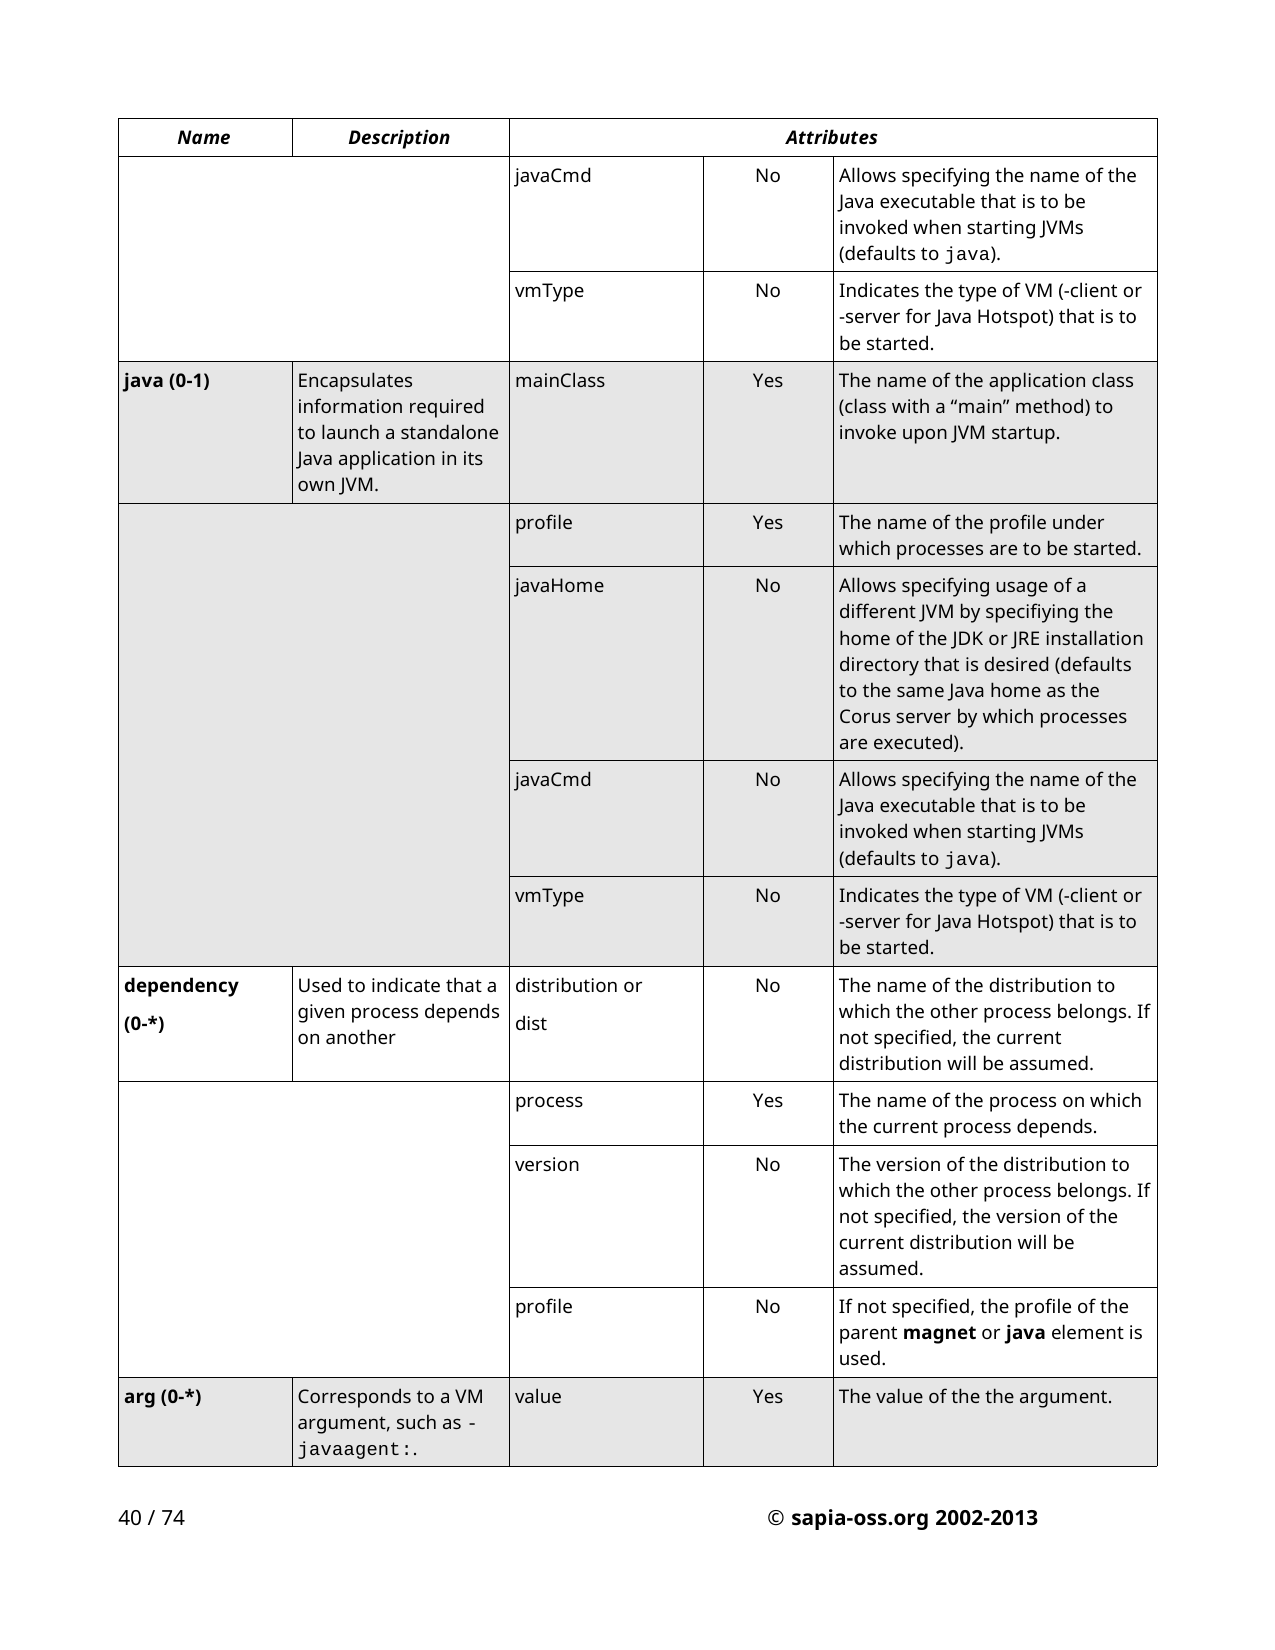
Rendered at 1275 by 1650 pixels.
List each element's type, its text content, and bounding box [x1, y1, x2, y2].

table_header The name of the profile under which processes are to be started. [834, 504, 1157, 566]
table_cell java (0-1) [119, 362, 292, 503]
table_header Name [119, 119, 292, 156]
table_cell No [704, 1146, 833, 1287]
table_cell Indicates the type of VM (-client or -server for Java Hotspot) that is to be started. [834, 272, 1157, 361]
table_cell vmType [510, 877, 703, 966]
table_cell No [704, 272, 833, 361]
table_cell The name of the application class (class with a “main” method) to invoke upon JVM startup. [834, 362, 1157, 503]
table_cell distribution or dist [510, 967, 703, 1081]
table_cell Yes [704, 362, 833, 503]
table_cell Indicates the type of VM (-client or -server for Java Hotspot) that is to be started. [834, 877, 1157, 966]
table_cell value [510, 1378, 703, 1466]
table_cell No [704, 967, 833, 1081]
table_cell Corresponds to a VM argument, such as -javaagent:. [293, 1378, 509, 1466]
table_cell No [704, 157, 833, 271]
table_cell Used to indicate that a given process depends on another [293, 967, 509, 1081]
table_header Yes [704, 504, 833, 566]
table_cell profile [510, 1288, 703, 1377]
table_header process [510, 1082, 703, 1145]
table_header profile [510, 504, 703, 566]
table_cell Allows specifying the name of the Java executable that is to be invoked when starting JVMs (defaults to java). [834, 761, 1157, 876]
table_cell If not specified, the profile of the parent magnet or java element is used. [834, 1288, 1157, 1377]
table_cell Encapsulates information required to launch a standalone Java application in its own JVM. [293, 362, 509, 503]
table_cell javaHome [510, 567, 703, 760]
table_cell No [704, 877, 833, 966]
table_cell javaCmd [510, 761, 703, 876]
table_cell mainClass [510, 362, 703, 503]
table_cell Allows specifying the name of the Java executable that is to be invoked when starting JVMs (defaults to java). [834, 157, 1157, 271]
table_cell The value of the the argument. [834, 1378, 1157, 1466]
table_header The name of the process on which the current process depends. [834, 1082, 1157, 1145]
table_cell Yes [704, 1378, 833, 1466]
table_cell No [704, 567, 833, 760]
table_header Yes [704, 1082, 833, 1145]
table_cell [119, 157, 509, 361]
table_cell vmType [510, 272, 703, 361]
table_cell The version of the distribution to which the other process belongs. If not specified, the version of the current distribution will be assumed. [834, 1146, 1157, 1287]
table_cell version [510, 1146, 703, 1287]
table_cell No [704, 1288, 833, 1377]
table_header Attributes [510, 119, 1157, 156]
table_header Description [293, 119, 509, 156]
table_cell Allows specifying usage of a different JVM by specifiying the home of the JDK or JRE installation directory that is desired (defaults to the same Java home as the Corus server by which processes are executed). [834, 567, 1157, 760]
table_cell arg (0-*) [119, 1378, 292, 1466]
table_cell [119, 504, 509, 966]
table_cell The name of the distribution to which the other process belongs. If not specified, the current distribution will be assumed. [834, 967, 1157, 1081]
table_cell dependency (0-*) [119, 967, 292, 1081]
table_cell javaCmd [510, 157, 703, 271]
table_cell [119, 1082, 509, 1377]
table_cell No [704, 761, 833, 876]
